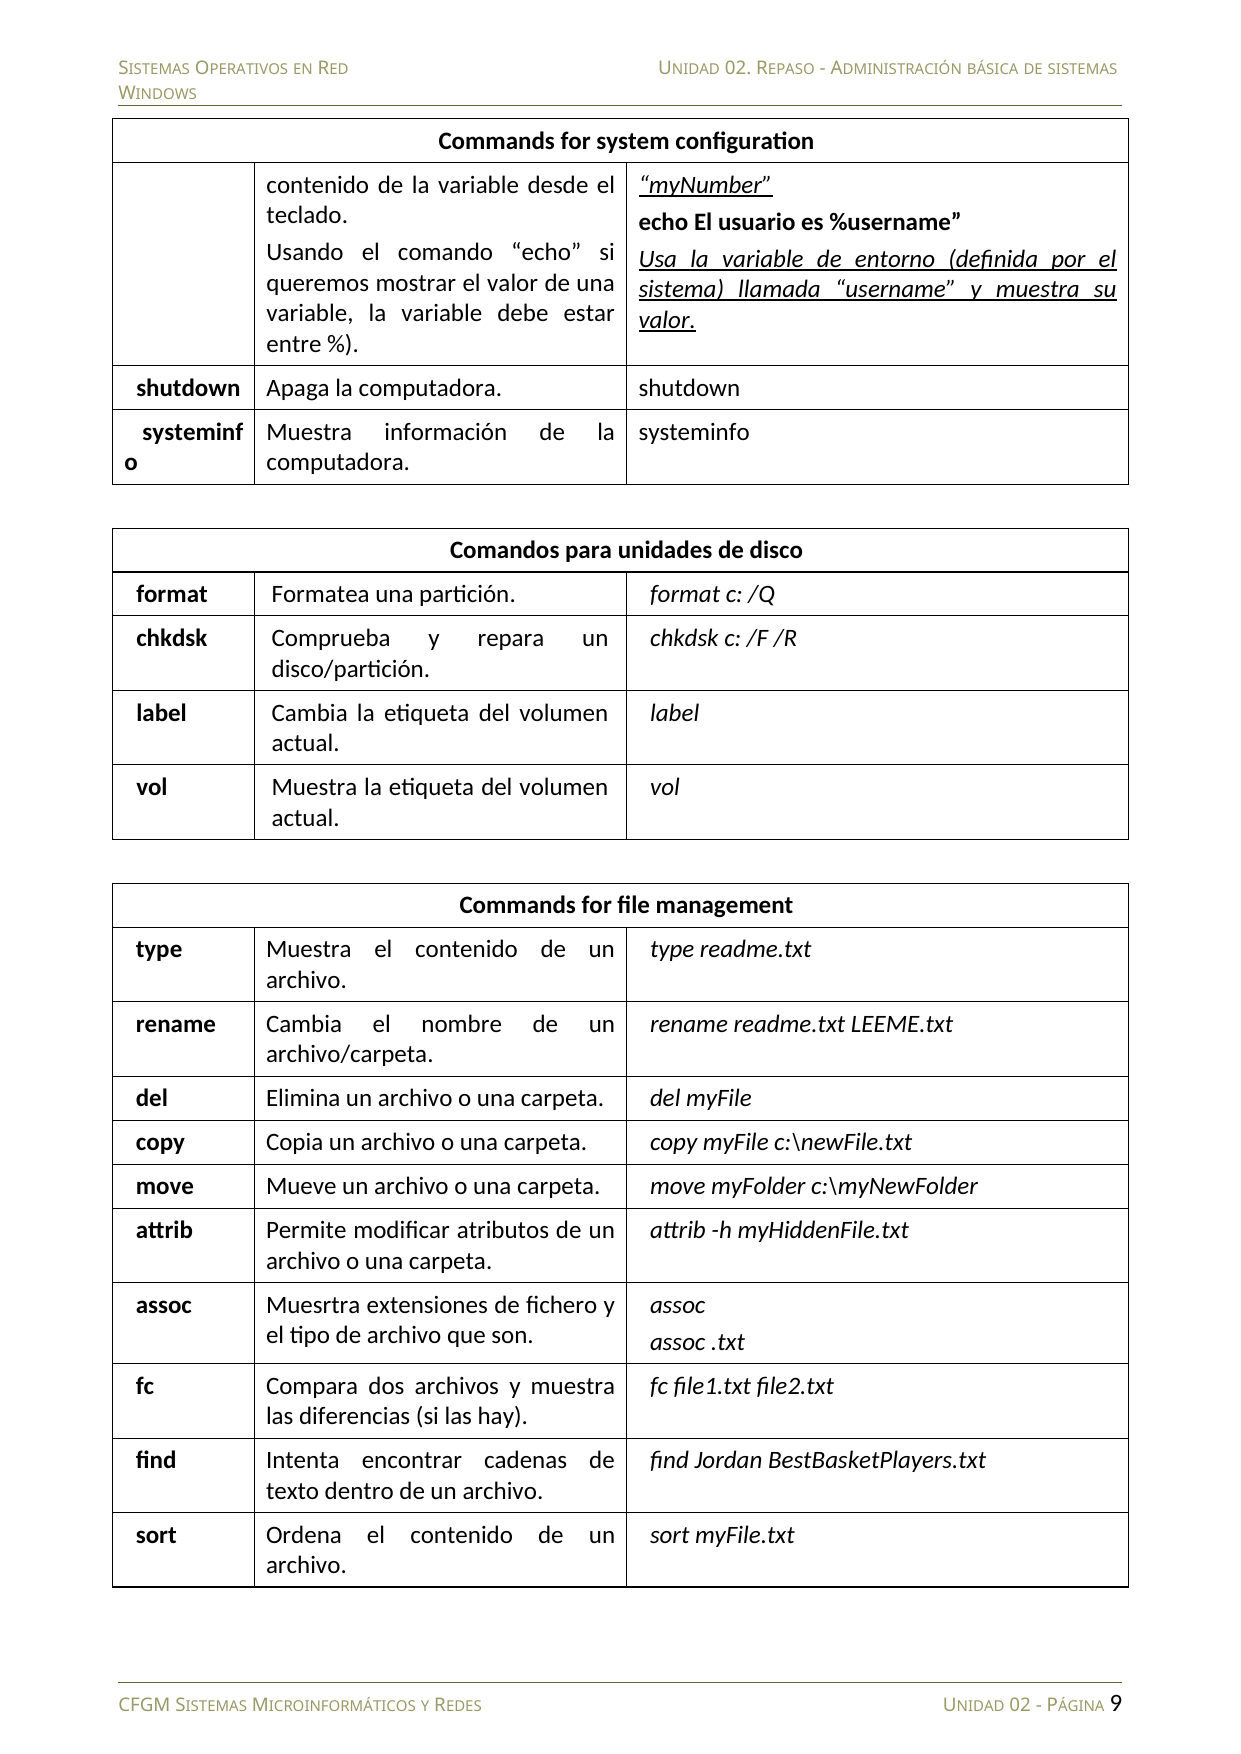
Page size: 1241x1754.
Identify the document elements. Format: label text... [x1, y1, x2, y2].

table_header Comandos para unidades de disco [113, 529, 1128, 571]
table_cell vol [113, 765, 254, 839]
table_cell find Jordan BestBasketPlayers.txt [627, 1439, 1128, 1512]
table_cell type readme.txt [627, 928, 1128, 1001]
table_cell label [113, 691, 254, 764]
table_cell chkdsk [113, 616, 254, 690]
table_cell del [113, 1077, 254, 1119]
table_cell fc file1.txt file2.txt [627, 1364, 1128, 1437]
table_cell del myFile [627, 1077, 1128, 1119]
table_cell Apaga la computadora. [255, 366, 626, 409]
table_cell type [113, 928, 254, 1001]
table_cell move [113, 1165, 254, 1207]
table_cell fc [113, 1364, 254, 1437]
table_cell Muestra el contenido de un archivo. [255, 928, 626, 1001]
table_cell chkdsk c: /F /R [627, 616, 1128, 690]
table_cell “myNumber” echo El usuario es %username” Usa la variable de entorno (definida por el sistema) llamada “username” y muestra su valor. [627, 163, 1128, 365]
table_cell assoc [113, 1283, 254, 1363]
table_cell move myFolder c:\myNewFolder [627, 1165, 1128, 1207]
table_cell assoc assoc .txt [627, 1283, 1128, 1363]
table_cell Copia un archivo o una carpeta. [255, 1121, 626, 1163]
table_cell sort myFile.txt [627, 1513, 1128, 1586]
table_cell vol [627, 765, 1128, 839]
table_cell Permite modificar atributos de un archivo o una carpeta. [255, 1209, 626, 1282]
table_cell Cambia la etiqueta del volumen actual. [255, 691, 626, 764]
table_cell attrib -h myHiddenFile.txt [627, 1209, 1128, 1282]
table_cell Muestra información de la computadora. [255, 410, 626, 483]
table_cell format c: /Q [627, 573, 1128, 615]
table_cell Cambia el nombre de un archivo/carpeta. [255, 1002, 626, 1076]
table_header Commands for system configuration [113, 119, 1128, 162]
table_cell Formatea una partición. [255, 573, 626, 615]
table_cell Muesrtra extensiones de fichero y el tipo de archivo que son. [255, 1283, 626, 1363]
table_cell rename [113, 1002, 254, 1076]
table_cell Muestra la etiqueta del volumen actual. [255, 765, 626, 839]
table_cell rename readme.txt LEEME.txt [627, 1002, 1128, 1076]
table_cell format [113, 573, 254, 615]
table_cell systeminfo [113, 410, 254, 483]
table_cell label [627, 691, 1128, 764]
table_cell contenido de la variable desde el teclado. Usando el comando “echo” si queremos mostrar el valor de una variable, la variable debe estar entre %). [255, 163, 626, 365]
table_cell systeminfo [627, 410, 1128, 483]
table_cell sort [113, 1513, 254, 1586]
table_cell shutdown [113, 366, 254, 409]
table_cell Compara dos archivos y muestra las diferencias (si las hay). [255, 1364, 626, 1437]
table_cell copy myFile c:\newFile.txt [627, 1121, 1128, 1163]
table_cell copy [113, 1121, 254, 1163]
table_cell Comprueba y repara un disco/partición. [255, 616, 626, 690]
table_cell shutdown [627, 366, 1128, 409]
table_header Commands for file management [113, 884, 1128, 927]
table_cell find [113, 1439, 254, 1512]
table_cell Elimina un archivo o una carpeta. [255, 1077, 626, 1119]
table_cell [113, 163, 254, 365]
table_cell Intenta encontrar cadenas de texto dentro de un archivo. [255, 1439, 626, 1512]
table_cell Ordena el contenido de un archivo. [255, 1513, 626, 1586]
table_cell attrib [113, 1209, 254, 1282]
table_cell Mueve un archivo o una carpeta. [255, 1165, 626, 1207]
